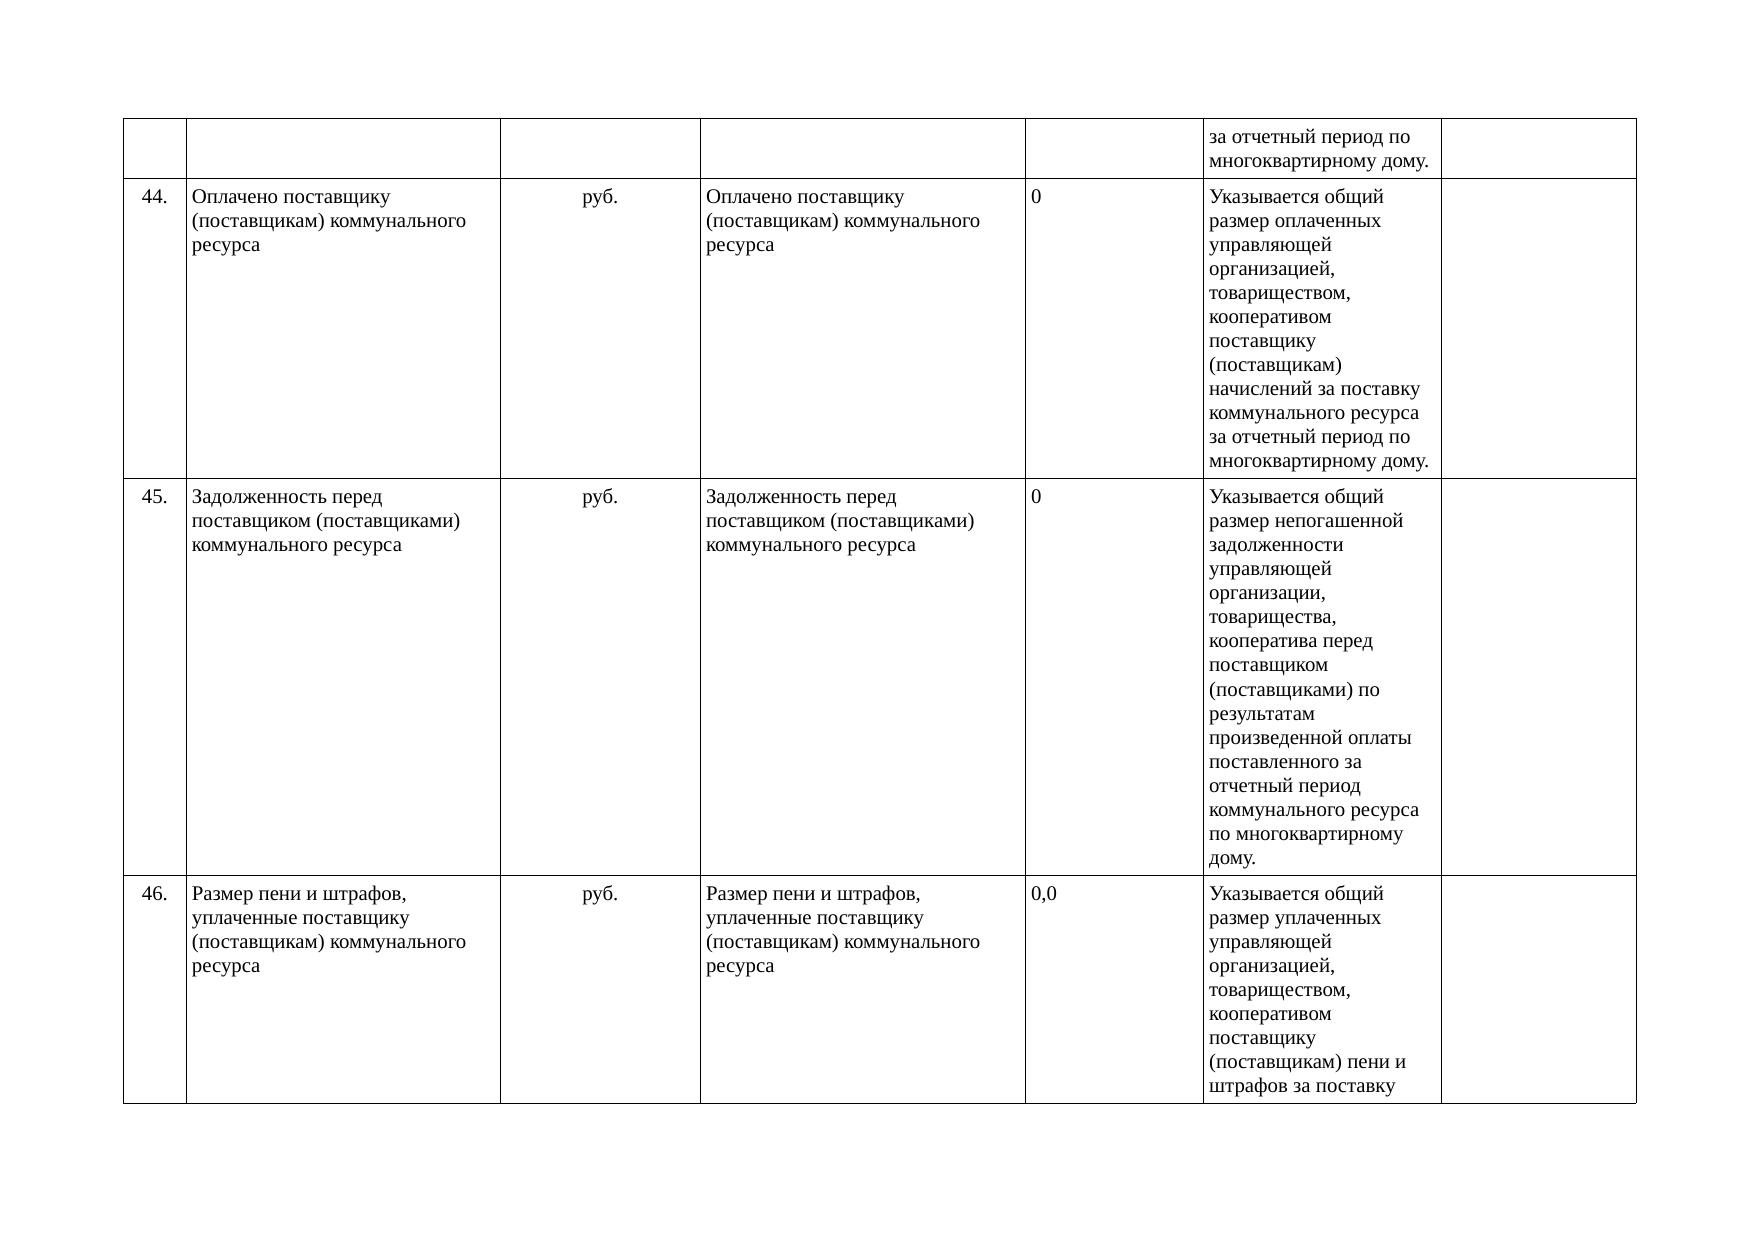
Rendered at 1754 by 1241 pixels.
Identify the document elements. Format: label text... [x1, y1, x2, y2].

table_cell руб. [501, 179, 700, 478]
table_cell [187, 119, 500, 178]
table_cell [1442, 119, 1636, 178]
table_cell [501, 119, 700, 178]
table_cell 0 [1026, 179, 1203, 478]
table_cell [1442, 179, 1636, 478]
table_cell Оплачено поставщику (поставщикам) коммунального ресурса [187, 179, 500, 478]
table_cell [1442, 479, 1636, 875]
table_cell 45. [124, 479, 186, 875]
table_cell Размер пени и штрафов, уплаченные поставщику (поставщикам) коммунального ресурса [187, 876, 500, 1103]
table_cell 46. [124, 876, 186, 1103]
table_cell Указывается общий размер непогашенной задолженности управляющей организации, товарищества, кооператива перед поставщиком (поставщиками) по результатам произведенной оплаты поставленного за отчетный период коммунального ресурса по многоквартирному дому. [1204, 479, 1441, 875]
table_cell руб. [501, 876, 700, 1103]
table_cell Указывается общий размер уплаченных управляющей организацией, товариществом, кооперативом поставщику (поставщикам) пени и штрафов за поставку [1204, 876, 1441, 1103]
table_cell 0,0 [1026, 876, 1203, 1103]
table_cell 0 [1026, 479, 1203, 875]
table_cell Размер пени и штрафов, уплаченные поставщику (поставщикам) коммунального ресурса [701, 876, 1025, 1103]
table_cell Указывается общий размер оплаченных управляющей организацией, товариществом, кооперативом поставщику (поставщикам) начислений за поставку коммунального ресурса за отчетный период по многоквартирному дому. [1204, 179, 1441, 478]
table_cell Задолженность перед поставщиком (поставщиками) коммунального ресурса [187, 479, 500, 875]
table_cell [1026, 119, 1203, 178]
table_cell 44. [124, 179, 186, 478]
table_cell Задолженность перед поставщиком (поставщиками) коммунального ресурса [701, 479, 1025, 875]
table_cell за отчетный период по многоквартирному дому. [1204, 119, 1441, 178]
table_cell [701, 119, 1025, 178]
table_cell [1442, 876, 1636, 1103]
table_cell Оплачено поставщику (поставщикам) коммунального ресурса [701, 179, 1025, 478]
table_cell [124, 119, 186, 178]
table_cell руб. [501, 479, 700, 875]
